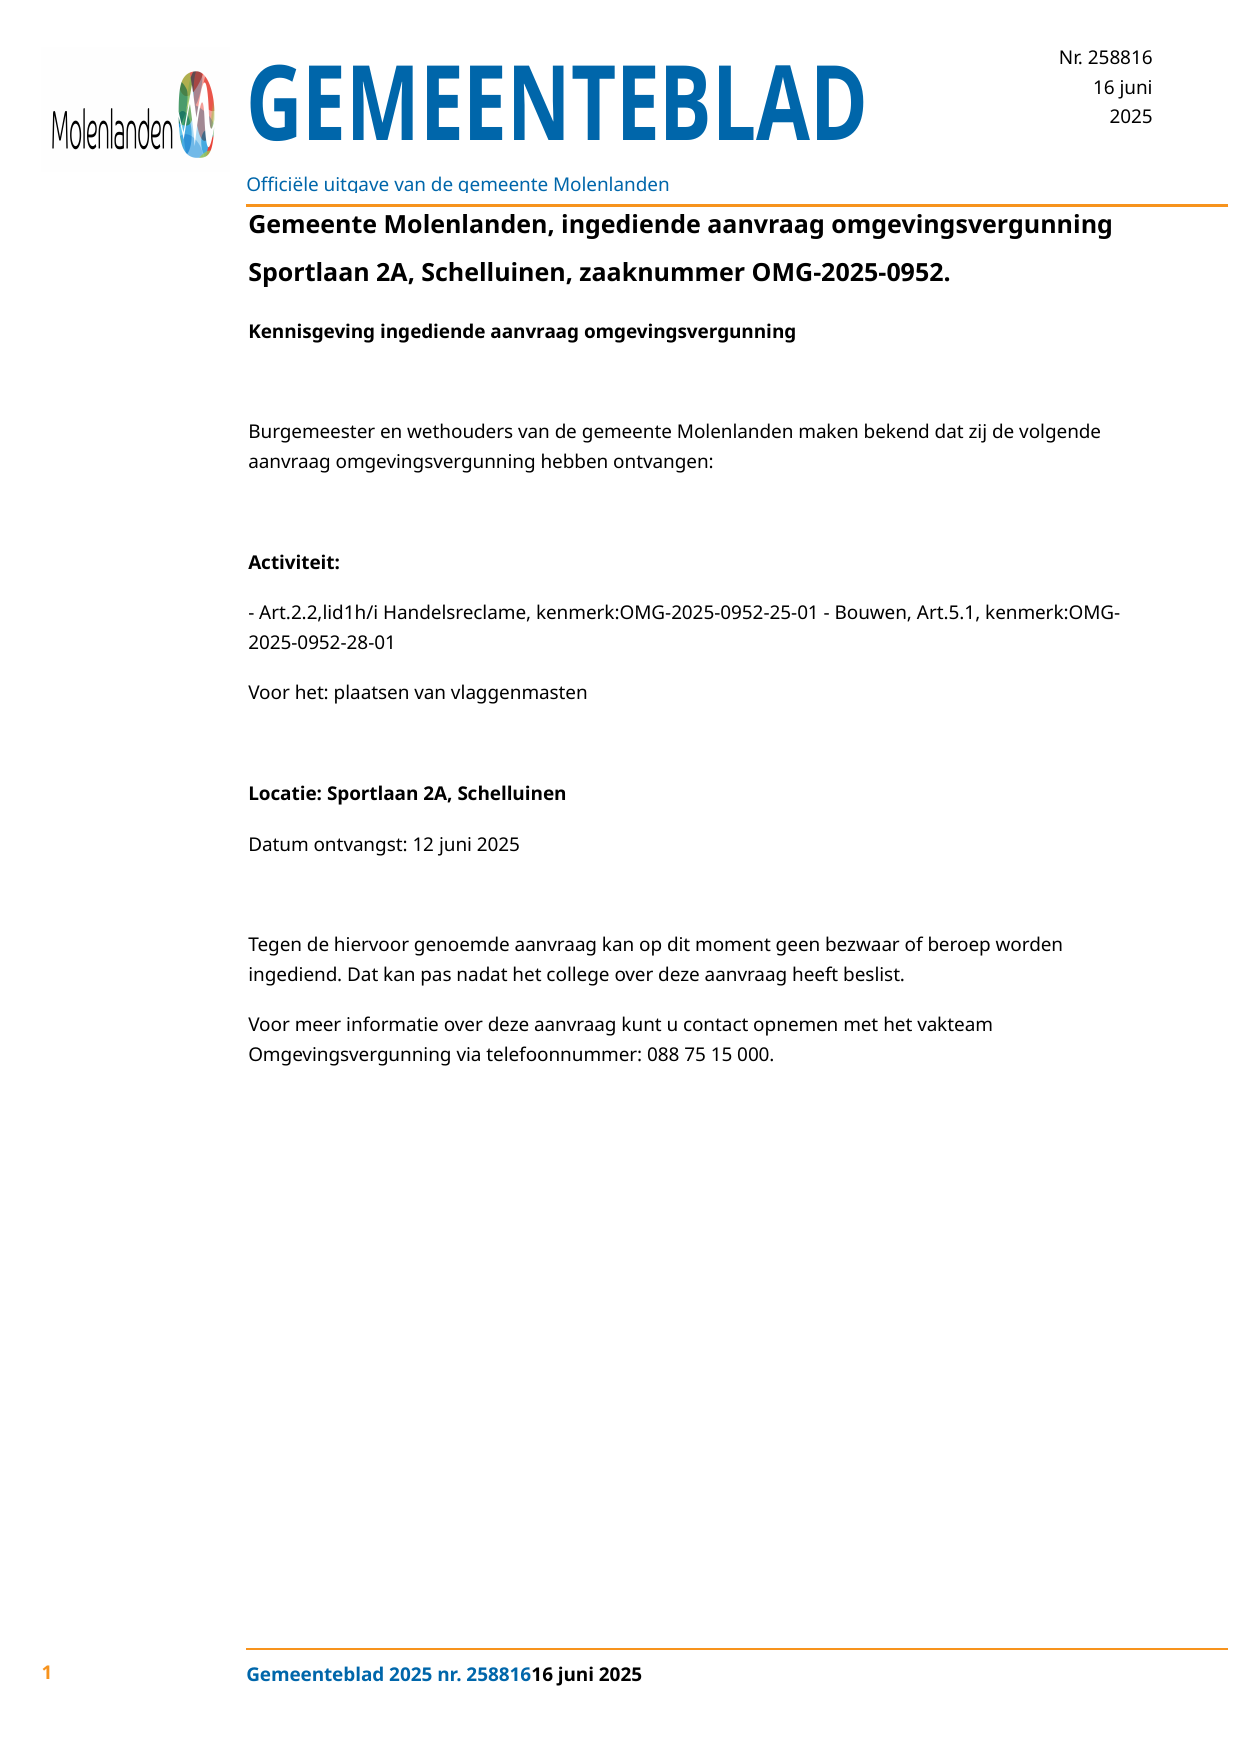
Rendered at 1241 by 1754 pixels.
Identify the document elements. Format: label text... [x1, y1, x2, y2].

text Burgemeester en wethouders van de gemeente Molenlanden maken bekend dat zij de volgende aanvraag omgevingsvergunning hebben ontvangen: [248, 419, 1152, 474]
text Locatie: Sportlaan 2A, Schelluinen [248, 780, 1152, 806]
picture [41, 47, 231, 172]
text Voor meer informatie over deze aanvraag kunt u contact opnemen met het vakteam Omgevingsvergunning via telefoonnummer: 088 75 15 000. [248, 1012, 1152, 1067]
text Voor het: plaatsen van vlaggenmasten [248, 679, 1152, 705]
text Kennisgeving ingediende aanvraag omgevingsvergunning [248, 318, 1152, 344]
text Gemeente Molenlanden, ingediende aanvraag omgevingsvergunning Sportlaan 2A, Schelluinen, zaaknummer OMG-2025-0952. [248, 207, 1152, 288]
text Datum ontvangst: 12 juni 2025 [248, 831, 1152, 857]
text Tegen de hiervoor genoemde aanvraag kan op dit moment geen bezwaar of beroep worden ingediend. Dat kan pas nadat het college over deze aanvraag heeft beslist. [248, 932, 1152, 987]
text - Art.2.2,lid1h/i Handelsreclame, kenmerk:OMG-2025-0952-25-01 - Bouwen, Art.5.1, kenmerk:OMG-2025-0952-28-01 [248, 599, 1152, 655]
text Activiteit: [248, 549, 1152, 575]
